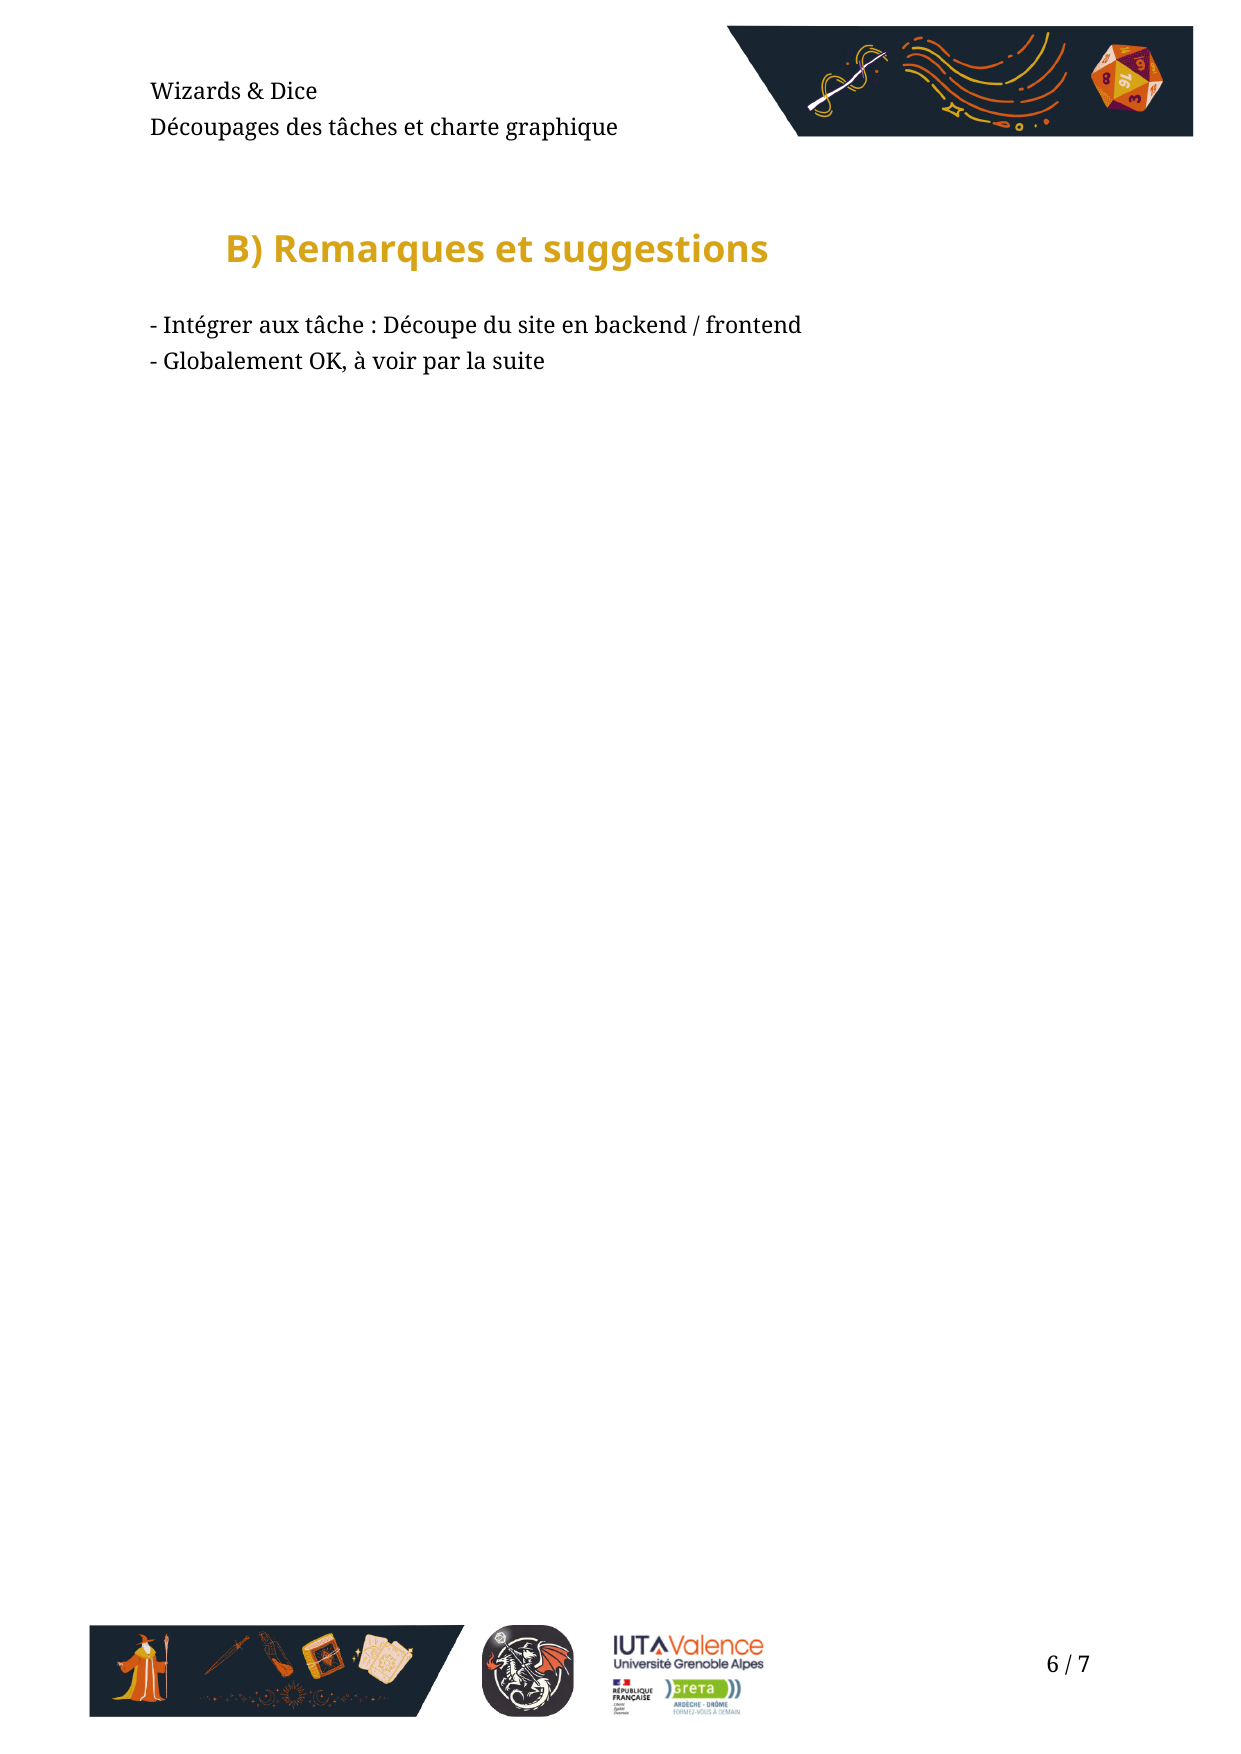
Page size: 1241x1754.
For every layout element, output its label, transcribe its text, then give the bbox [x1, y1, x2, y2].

picture [81, 1614, 788, 1726]
picture [720, 22, 1208, 140]
subtitle B) Remarques et suggestions [225, 222, 1090, 273]
text - Intégrer aux tâche : Découpe du site en backend / frontend [150, 309, 1090, 340]
text - Globalement OK, à voir par la suite [150, 345, 1090, 376]
